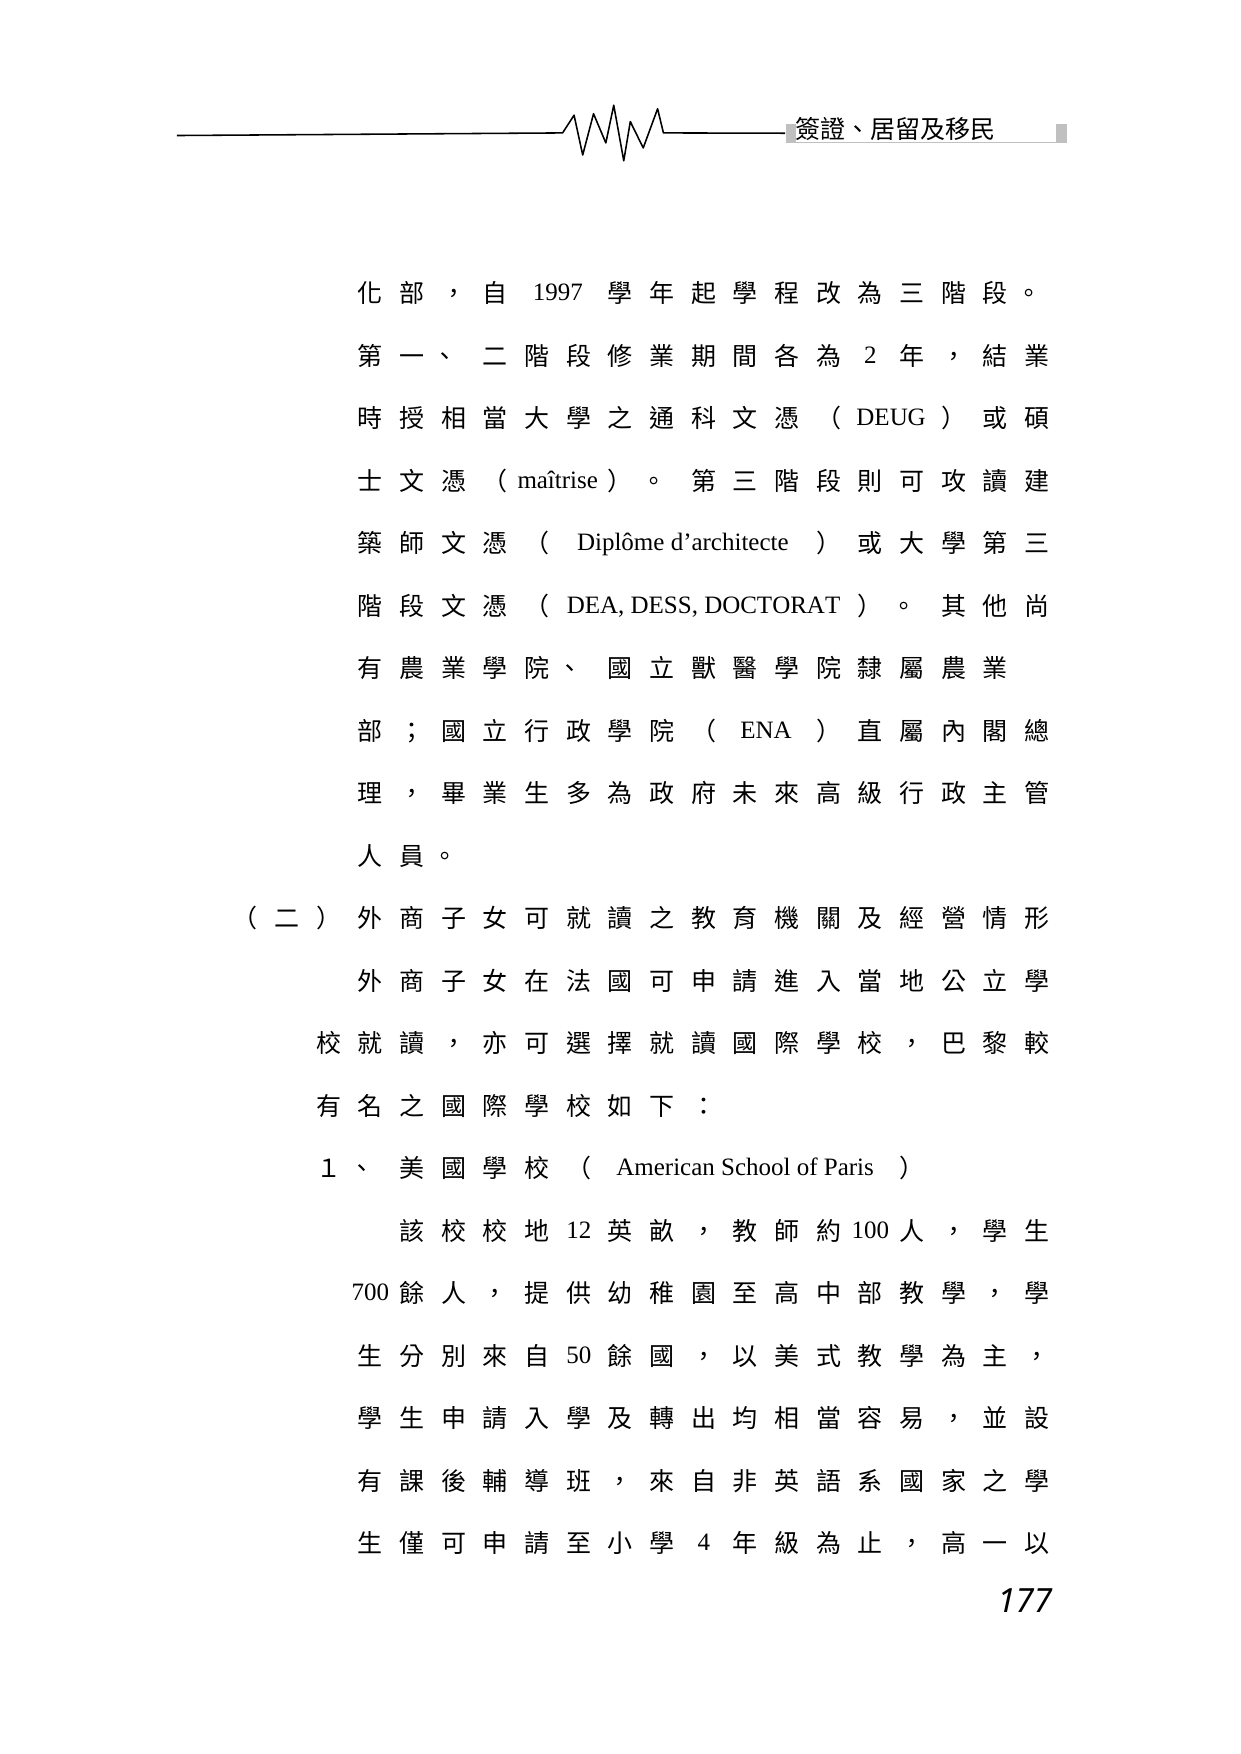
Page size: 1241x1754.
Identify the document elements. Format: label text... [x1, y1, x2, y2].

text 該校校地12英畝，教師約100人，學生700餘人，提供幼稚園至高中部教學，學生分別來自50餘國，以美式教學為主，學生申請入學及轉出均相當容易，並設有課後輔導班，來自非英語系國家之學生僅可申請至小學4年級為止，高一以 [330, 1188, 1058, 1563]
text 化部，自1997學年起學程改為三階段。第一、二階段修業期間各為2年，結業時授相當大學之通科文憑（DEUG）或碩士文憑（maîtrise）。第三階段則可攻讀建築師文憑（Diplôme d’architecte）或大學第三階段文憑（DEA, DESS, DOCTORAT）。其他尚有農業學院、國立獸醫學院隸屬農業部；國立行政學院（ENA）直屬內閣總理，畢業生多為政府未來高級行政主管人員。 [281, 250, 1058, 875]
text 外商子女在法國可申請進入當地公立學校就讀，亦可選擇就讀國際學校，巴黎較有名之國際學校如下： [281, 938, 1058, 1125]
text １、美國學校（American School of Paris） [281, 1125, 1058, 1188]
text （二）外商子女可就讀之教育機關及經營情形 [207, 875, 1058, 938]
